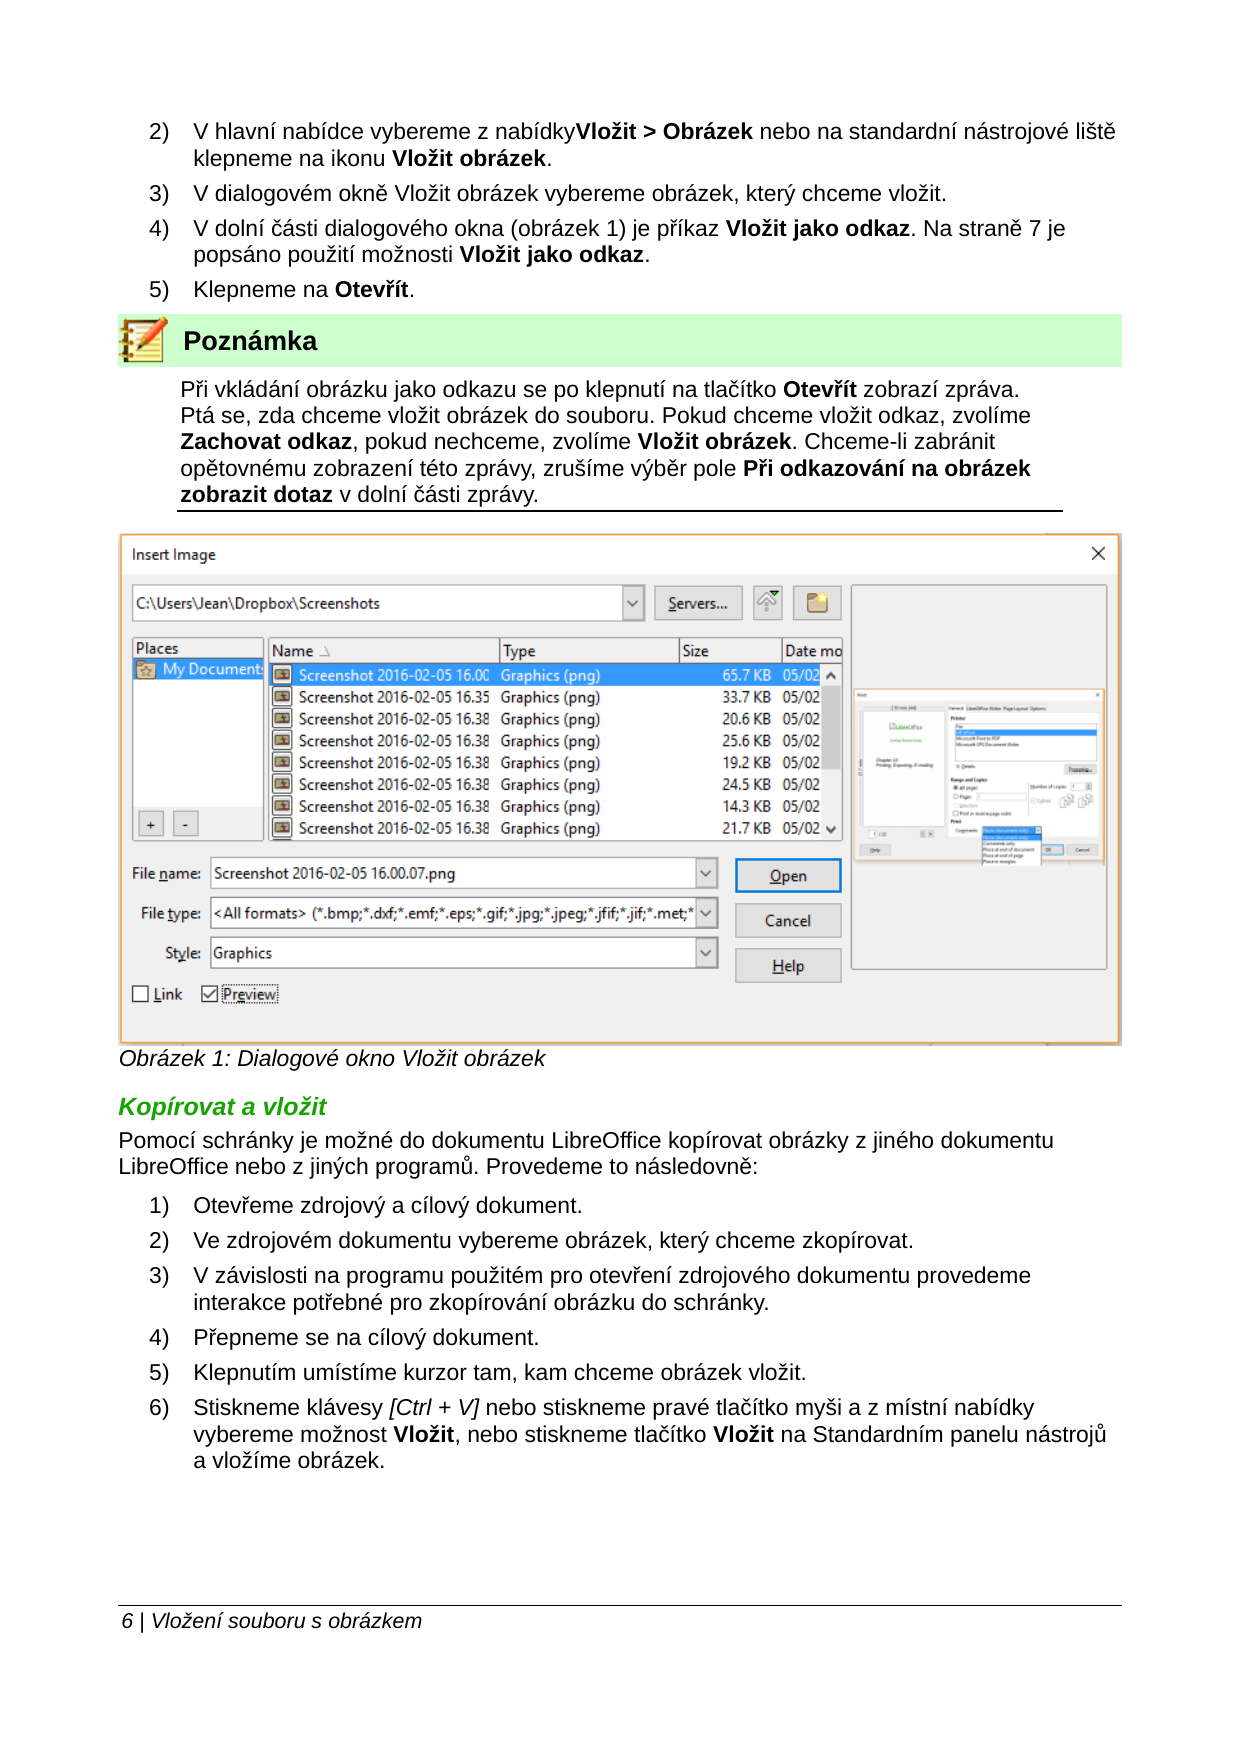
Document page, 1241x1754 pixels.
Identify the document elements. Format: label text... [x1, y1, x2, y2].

subtitle Kopírovat a vložit [118, 1092, 1122, 1121]
list Pomocí schránky je možné do dokumentu LibreOffice kopírovat obrázky z jiného dokumentu LibreOffice nebo z jiných programů. Provedeme to následovně: [118, 1127, 1122, 1179]
subtitle Poznámka [118, 314, 1122, 367]
text Při vkládání obrázku jako odkazu se po klepnutí na tlačítko Otevřít zobrazí zpráva. Ptá se, zda chceme vložit obrázek do souboru. Pokud chceme vložit odkaz, zvolíme Zachovat odkaz, pokud nechceme, zvolíme Vložit obrázek. Chceme-li zabránit opětovnému zobrazení této zprávy, zrušíme výběr pole Při odkazování na obrázek zobrazit dotaz v dolní části zprávy. [177, 373, 1063, 510]
list Ve zdrojovém dokumentu vybereme obrázek, který chceme zkopírovat. [169, 1227, 1122, 1253]
list V dolní části dialogového okna (obrázek 1) je příkaz Vložit jako odkaz. Na straně 7 je popsáno použití možnosti Vložit jako odkaz. [169, 215, 1122, 268]
list Stiskneme klávesy [Ctrl + V] nebo stiskneme pravé tlačítko myši a z místní nabídky vybereme možnost Vložit, nebo stiskneme tlačítko Vložit na Standardním panelu nástrojů a vložíme obrázek. [169, 1394, 1122, 1473]
list Otevřeme zdrojový a cílový dokument. [169, 1192, 1122, 1218]
list Klepneme na Otevřít. [169, 276, 1122, 303]
list Klepnutím umístíme kurzor tam, kam chceme obrázek vložit. [169, 1359, 1122, 1386]
list V hlavní nabídce vybereme z nabídkyVložit > Obrázek nebo na standardní nástrojové liště klepneme na ikonu Vložit obrázek. [169, 118, 1122, 171]
picture [119, 315, 170, 366]
text Obrázek 1: Dialogové okno Vložit obrázek [118, 1046, 1122, 1071]
list V dialogovém okně Vložit obrázek vybereme obrázek, který chceme vložit. [169, 180, 1122, 206]
picture [118, 533, 1123, 1046]
list Přepneme se na cílový dokument. [169, 1324, 1122, 1350]
list V závislosti na programu použitém pro otevření zdrojového dokumentu provedeme interakce potřebné pro zkopírování obrázku do schránky. [169, 1262, 1122, 1315]
